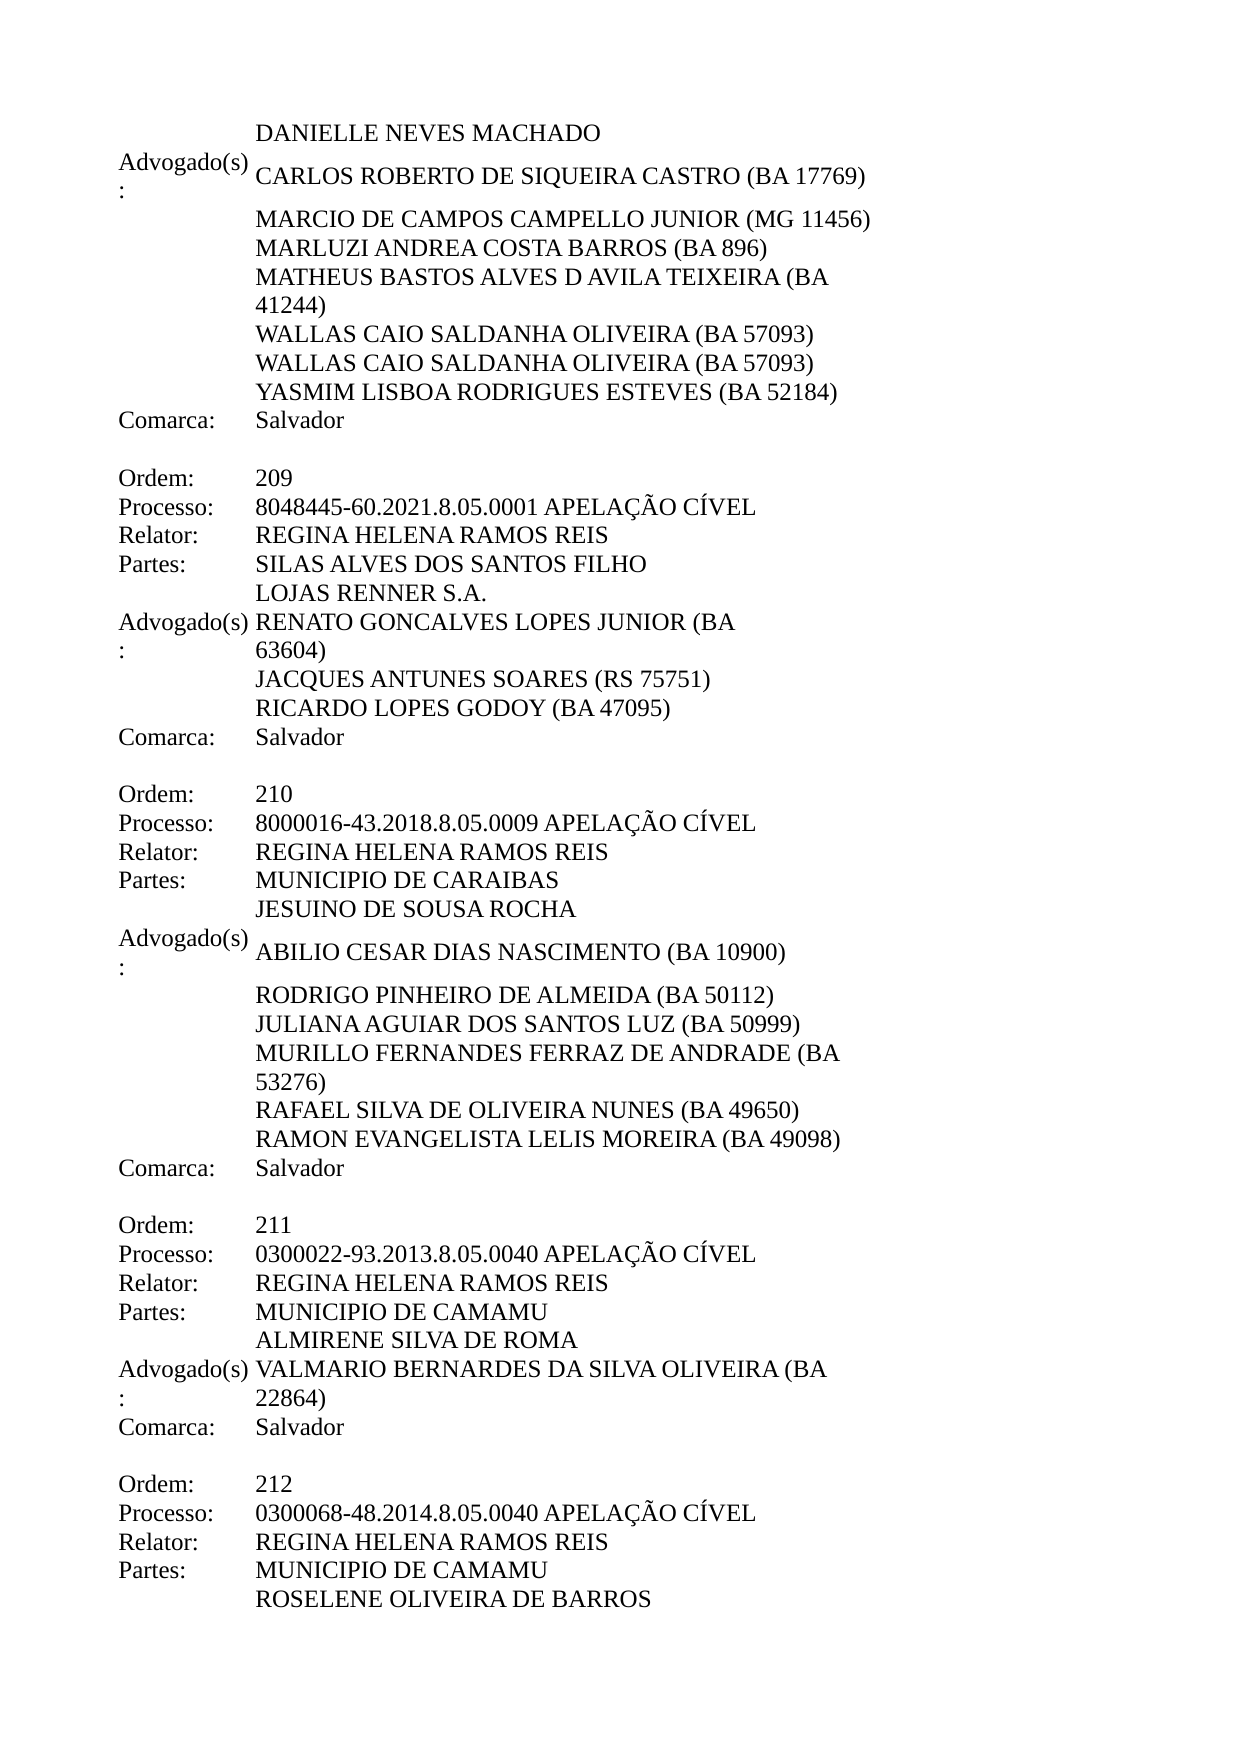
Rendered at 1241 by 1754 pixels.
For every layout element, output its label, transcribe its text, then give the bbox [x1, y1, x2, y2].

table_cell RICARDO LOPES GODOY (BA 47095) [255, 693, 811, 722]
table_cell ALMIRENE SILVA DE ROMA [255, 1326, 901, 1354]
table_cell Advogado(s): [118, 607, 255, 664]
table_cell ROSELENE OLIVEIRA DE BARROS [255, 1584, 901, 1613]
table_cell [118, 981, 255, 1009]
table_cell Partes: [118, 1556, 255, 1584]
table_cell ABILIO CESAR DIAS NASCIMENTO (BA 10900) [255, 923, 913, 981]
table_cell MUNICIPIO DE CAMAMU [255, 1297, 901, 1326]
table_cell Relator: [118, 521, 255, 549]
table_cell 0300068-48.2014.8.05.0040 APELAÇÃO CÍVEL [255, 1498, 901, 1527]
table_cell RAFAEL SILVA DE OLIVEIRA NUNES (BA 49650) [255, 1096, 913, 1124]
table_cell [118, 1038, 255, 1096]
table_header Ordem: [118, 463, 255, 492]
table_cell MUNICIPIO DE CARAIBAS [255, 866, 913, 894]
table_cell LOJAS RENNER S.A. [255, 578, 811, 607]
table_cell Advogado(s): [118, 923, 255, 981]
table_cell Processo: [118, 1239, 255, 1268]
table_cell [118, 1124, 255, 1153]
table_cell Processo: [118, 808, 255, 837]
table_cell MUNICIPIO DE CAMAMU [255, 1556, 901, 1584]
table_cell WALLAS CAIO SALDANHA OLIVEIRA (BA 57093) [255, 319, 902, 348]
table_cell [118, 377, 255, 406]
table_cell 0300022-93.2013.8.05.0040 APELAÇÃO CÍVEL [255, 1239, 901, 1268]
table_cell MURILLO FERNANDES FERRAZ DE ANDRADE (BA 53276) [255, 1038, 913, 1096]
table_cell Comarca: [118, 406, 255, 434]
table_cell [118, 1584, 255, 1613]
table_cell Relator: [118, 1527, 255, 1556]
table_cell [118, 894, 255, 923]
table_cell REGINA HELENA RAMOS REIS [255, 521, 811, 549]
table_cell Comarca: [118, 1153, 255, 1182]
table_cell JACQUES ANTUNES SOARES (RS 75751) [255, 664, 811, 693]
table_cell 8000016-43.2018.8.05.0009 APELAÇÃO CÍVEL [255, 808, 913, 837]
table_cell Advogado(s): [118, 1354, 255, 1412]
table_cell Processo: [118, 1498, 255, 1527]
table_cell [118, 319, 255, 348]
table_cell Salvador [255, 722, 811, 751]
table_cell RAMON EVANGELISTA LELIS MOREIRA (BA 49098) [255, 1124, 913, 1153]
table_cell [118, 1326, 255, 1354]
table_header 211 [255, 1211, 901, 1239]
table_cell [118, 262, 255, 319]
table_cell [118, 118, 255, 147]
table_header Ordem: [118, 1469, 255, 1498]
table_cell [118, 1096, 255, 1124]
table_cell Comarca: [118, 722, 255, 751]
table_cell DANIELLE NEVES MACHADO [255, 118, 902, 147]
table_cell Advogado(s): [118, 147, 255, 204]
table_cell [118, 664, 255, 693]
table_cell VALMARIO BERNARDES DA SILVA OLIVEIRA (BA 22864) [255, 1354, 901, 1412]
table_cell JULIANA AGUIAR DOS SANTOS LUZ (BA 50999) [255, 1009, 913, 1038]
table_cell Processo: [118, 492, 255, 521]
table_cell MARCIO DE CAMPOS CAMPELLO JUNIOR (MG 11456) [255, 204, 902, 233]
table_cell RENATO GONCALVES LOPES JUNIOR (BA 63604) [255, 607, 811, 664]
table_header Ordem: [118, 1211, 255, 1239]
table_cell Partes: [118, 866, 255, 894]
table_cell 8048445-60.2021.8.05.0001 APELAÇÃO CÍVEL [255, 492, 811, 521]
table_header 210 [255, 779, 913, 808]
table_cell YASMIM LISBOA RODRIGUES ESTEVES (BA 52184) [255, 377, 902, 406]
table_cell RODRIGO PINHEIRO DE ALMEIDA (BA 50112) [255, 981, 913, 1009]
table_header 212 [255, 1469, 901, 1498]
table_cell REGINA HELENA RAMOS REIS [255, 1268, 901, 1297]
table_cell Comarca: [118, 1412, 255, 1441]
table_cell [118, 204, 255, 233]
table_cell [118, 693, 255, 722]
table_cell Salvador [255, 406, 902, 434]
table_cell [118, 1009, 255, 1038]
table_cell MATHEUS BASTOS ALVES D AVILA TEIXEIRA (BA 41244) [255, 262, 902, 319]
table_cell [118, 348, 255, 377]
table_cell Relator: [118, 837, 255, 866]
table_cell Relator: [118, 1268, 255, 1297]
table_cell SILAS ALVES DOS SANTOS FILHO [255, 549, 811, 578]
table_cell MARLUZI ANDREA COSTA BARROS (BA 896) [255, 233, 902, 262]
table_cell Partes: [118, 1297, 255, 1326]
table_cell REGINA HELENA RAMOS REIS [255, 837, 913, 866]
table_cell WALLAS CAIO SALDANHA OLIVEIRA (BA 57093) [255, 348, 902, 377]
table_cell [118, 578, 255, 607]
table_cell Salvador [255, 1412, 901, 1441]
table_header Ordem: [118, 779, 255, 808]
table_cell Partes: [118, 549, 255, 578]
table_cell REGINA HELENA RAMOS REIS [255, 1527, 901, 1556]
table_header 209 [255, 463, 811, 492]
table_cell CARLOS ROBERTO DE SIQUEIRA CASTRO (BA 17769) [255, 147, 902, 204]
table_cell Salvador [255, 1153, 913, 1182]
table_cell [118, 233, 255, 262]
table_cell JESUINO DE SOUSA ROCHA [255, 894, 913, 923]
